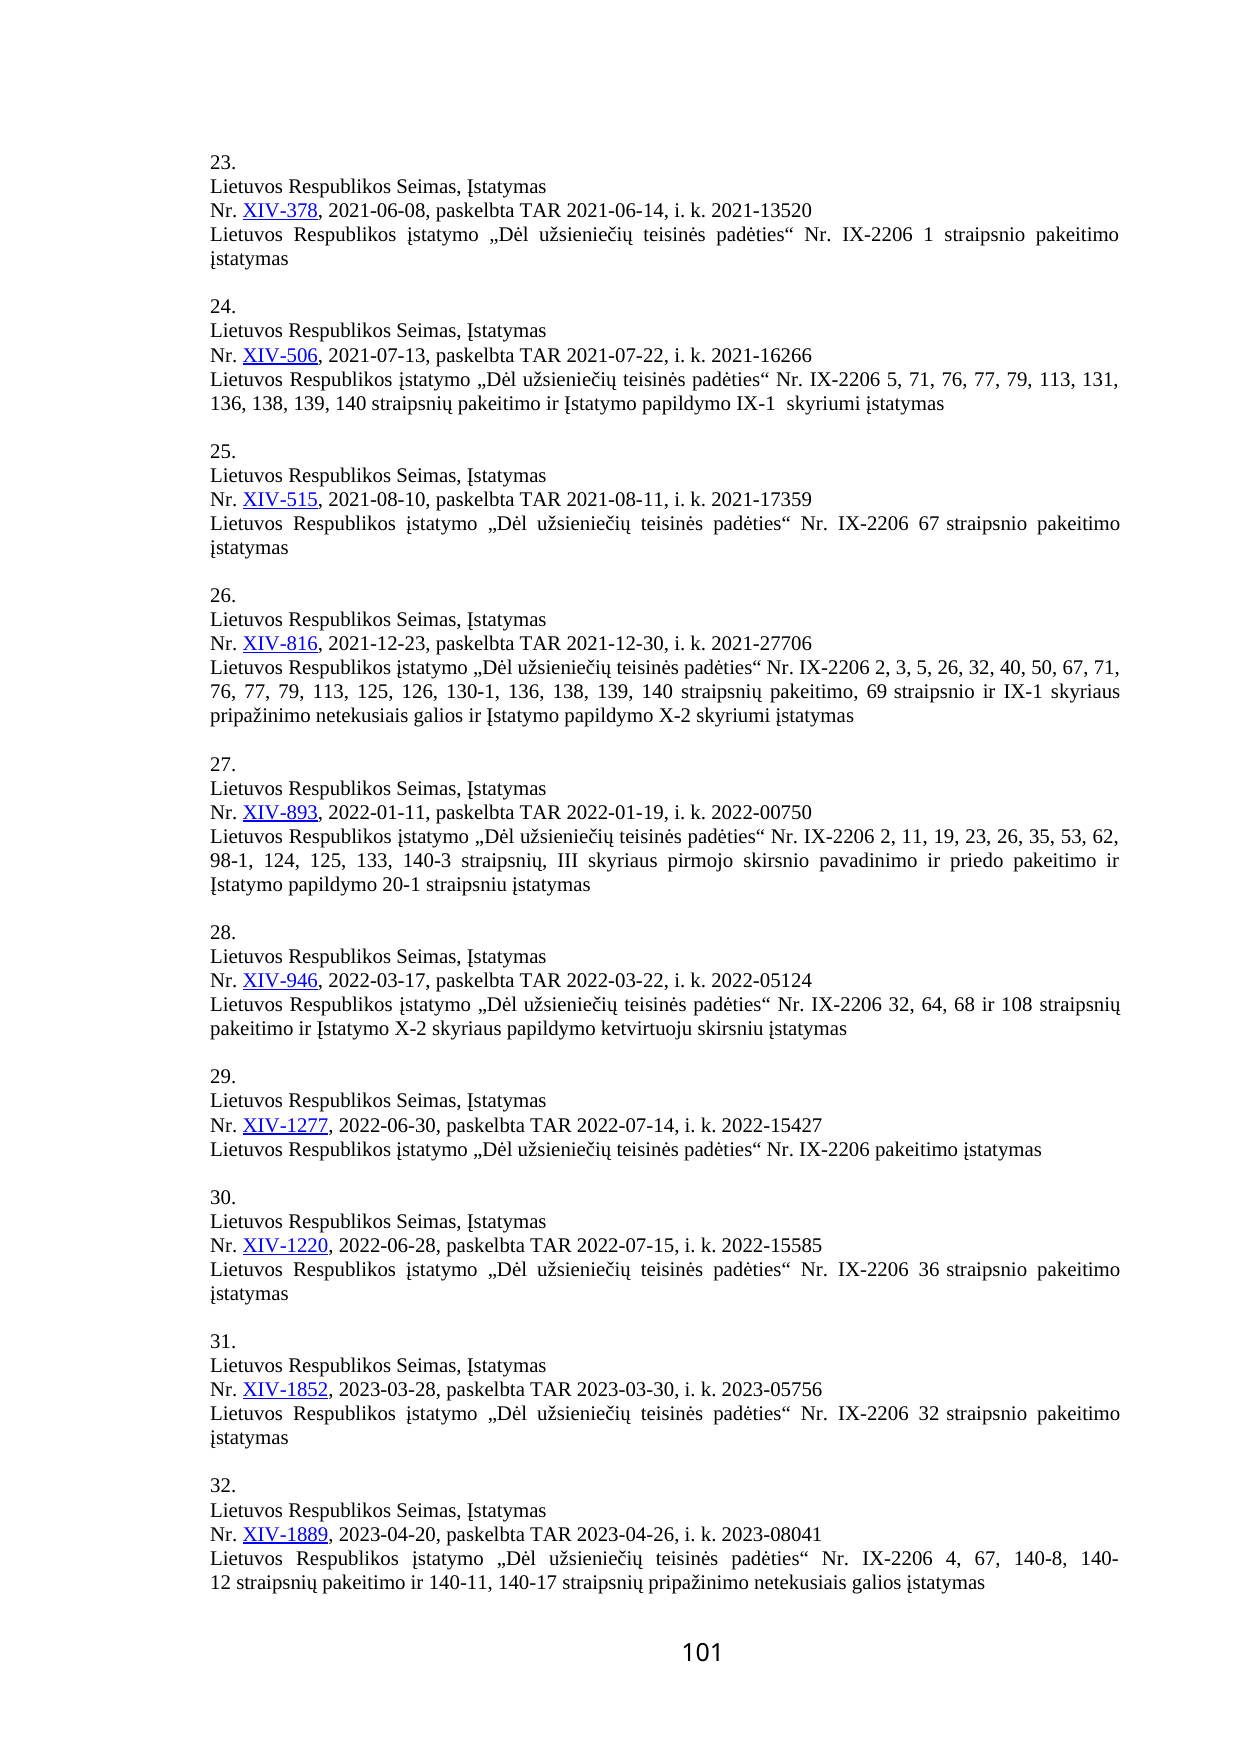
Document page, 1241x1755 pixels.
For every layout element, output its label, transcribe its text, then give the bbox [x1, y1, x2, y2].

text Nr. XIV-378, 2021-06-08, paskelbta TAR 2021-06-14, i. k. 2021-13520 [210, 198, 1120, 222]
text 23. [210, 150, 1120, 174]
text Lietuvos Respublikos Seimas, Įstatymas [210, 607, 1120, 631]
text Nr. XIV-1220, 2022-06-28, paskelbta TAR 2022-07-15, i. k. 2022-15585 [210, 1233, 1120, 1257]
text 25. [210, 439, 1120, 463]
text Nr. XIV-1852, 2023-03-28, paskelbta TAR 2023-03-30, i. k. 2023-05756 [210, 1377, 1120, 1401]
text Lietuvos Respublikos Seimas, Įstatymas [210, 1497, 1120, 1522]
text Lietuvos Respublikos įstatymo „Dėl užsieniečių teisinės padėties“ Nr. IX-2206 67 straipsnio pakeitimo įstatymas [210, 511, 1120, 559]
text Lietuvos Respublikos Seimas, Įstatymas [210, 463, 1120, 487]
text Nr. XIV-1277, 2022-06-30, paskelbta TAR 2022-07-14, i. k. 2022-15427 [210, 1112, 1120, 1137]
text 26. [210, 583, 1120, 607]
text Nr. XIV-515, 2021-08-10, paskelbta TAR 2021-08-11, i. k. 2021-17359 [210, 487, 1120, 511]
text Lietuvos Respublikos Seimas, Įstatymas [210, 776, 1120, 800]
text Nr. XIV-946, 2022-03-17, paskelbta TAR 2022-03-22, i. k. 2022-05124 [210, 968, 1120, 992]
text Lietuvos Respublikos įstatymo „Dėl užsieniečių teisinės padėties“ Nr. IX-2206 32 straipsnio pakeitimo įstatymas [210, 1401, 1120, 1449]
text Lietuvos Respublikos Seimas, Įstatymas [210, 1088, 1120, 1112]
text 27. [210, 752, 1120, 776]
text Lietuvos Respublikos įstatymo „Dėl užsieniečių teisinės padėties“ Nr. IX-2206 36 straipsnio pakeitimo įstatymas [210, 1257, 1120, 1305]
text Nr. XIV-1889, 2023-04-20, paskelbta TAR 2023-04-26, i. k. 2023-08041 [210, 1522, 1120, 1546]
text Lietuvos Respublikos įstatymo „Dėl užsieniečių teisinės padėties“ Nr. IX-2206 1 straipsnio pakeitimo įstatymas [210, 222, 1120, 270]
text Lietuvos Respublikos Seimas, Įstatymas [210, 944, 1120, 968]
text Nr. XIV-816, 2021-12-23, paskelbta TAR 2021-12-30, i. k. 2021-27706 [210, 631, 1120, 655]
text Nr. XIV-506, 2021-07-13, paskelbta TAR 2021-07-22, i. k. 2021-16266 [210, 342, 1120, 367]
text Nr. XIV-893, 2022-01-11, paskelbta TAR 2022-01-19, i. k. 2022-00750 [210, 800, 1120, 824]
text Lietuvos Respublikos įstatymo „Dėl užsieniečių teisinės padėties“ Nr. IX-2206 5, 71, 76, 77, 79, 113, 131, 136, 138, 139, 140 straipsnių pakeitimo ir Įstatymo papildymo IX-1 skyriumi įstatymas [210, 367, 1120, 415]
text Lietuvos Respublikos Seimas, Įstatymas [210, 174, 1120, 198]
text 29. [210, 1064, 1120, 1088]
text 30. [210, 1185, 1120, 1209]
text Lietuvos Respublikos Seimas, Įstatymas [210, 318, 1120, 342]
text 28. [210, 920, 1120, 944]
text 32. [210, 1473, 1120, 1497]
text 31. [210, 1329, 1120, 1353]
text Lietuvos Respublikos įstatymo „Dėl užsieniečių teisinės padėties“ Nr. IX-2206 2, 3, 5, 26, 32, 40, 50, 67, 71, 76, 77, 79, 113, 125, 126, 130-1, 136, 138, 139, 140 straipsnių pakeitimo, 69 straipsnio ir IX-1 skyriaus pripažinimo netekusiais galios ir Įstatymo papildymo X-2 skyriumi įstatymas [210, 655, 1120, 727]
text Lietuvos Respublikos įstatymo „Dėl užsieniečių teisinės padėties“ Nr. IX-2206 pakeitimo įstatymas [210, 1137, 1120, 1161]
text Lietuvos Respublikos įstatymo „Dėl užsieniečių teisinės padėties“ Nr. IX-2206 4, 67, 140-8, 140-12 straipsnių pakeitimo ir 140-11, 140-17 straipsnių pripažinimo netekusiais galios įstatymas [210, 1546, 1120, 1594]
text Lietuvos Respublikos Seimas, Įstatymas [210, 1209, 1120, 1233]
text Lietuvos Respublikos įstatymo „Dėl užsieniečių teisinės padėties“ Nr. IX-2206 32, 64, 68 ir 108 straipsnių pakeitimo ir Įstatymo X-2 skyriaus papildymo ketvirtuoju skirsniu įstatymas [210, 992, 1120, 1040]
text 24. [210, 294, 1120, 318]
text Lietuvos Respublikos įstatymo „Dėl užsieniečių teisinės padėties“ Nr. IX-2206 2, 11, 19, 23, 26, 35, 53, 62, 98-1, 124, 125, 133, 140-3 straipsnių, III skyriaus pirmojo skirsnio pavadinimo ir priedo pakeitimo ir Įstatymo papildymo 20-1 straipsniu įstatymas [210, 824, 1120, 896]
text Lietuvos Respublikos Seimas, Įstatymas [210, 1353, 1120, 1377]
